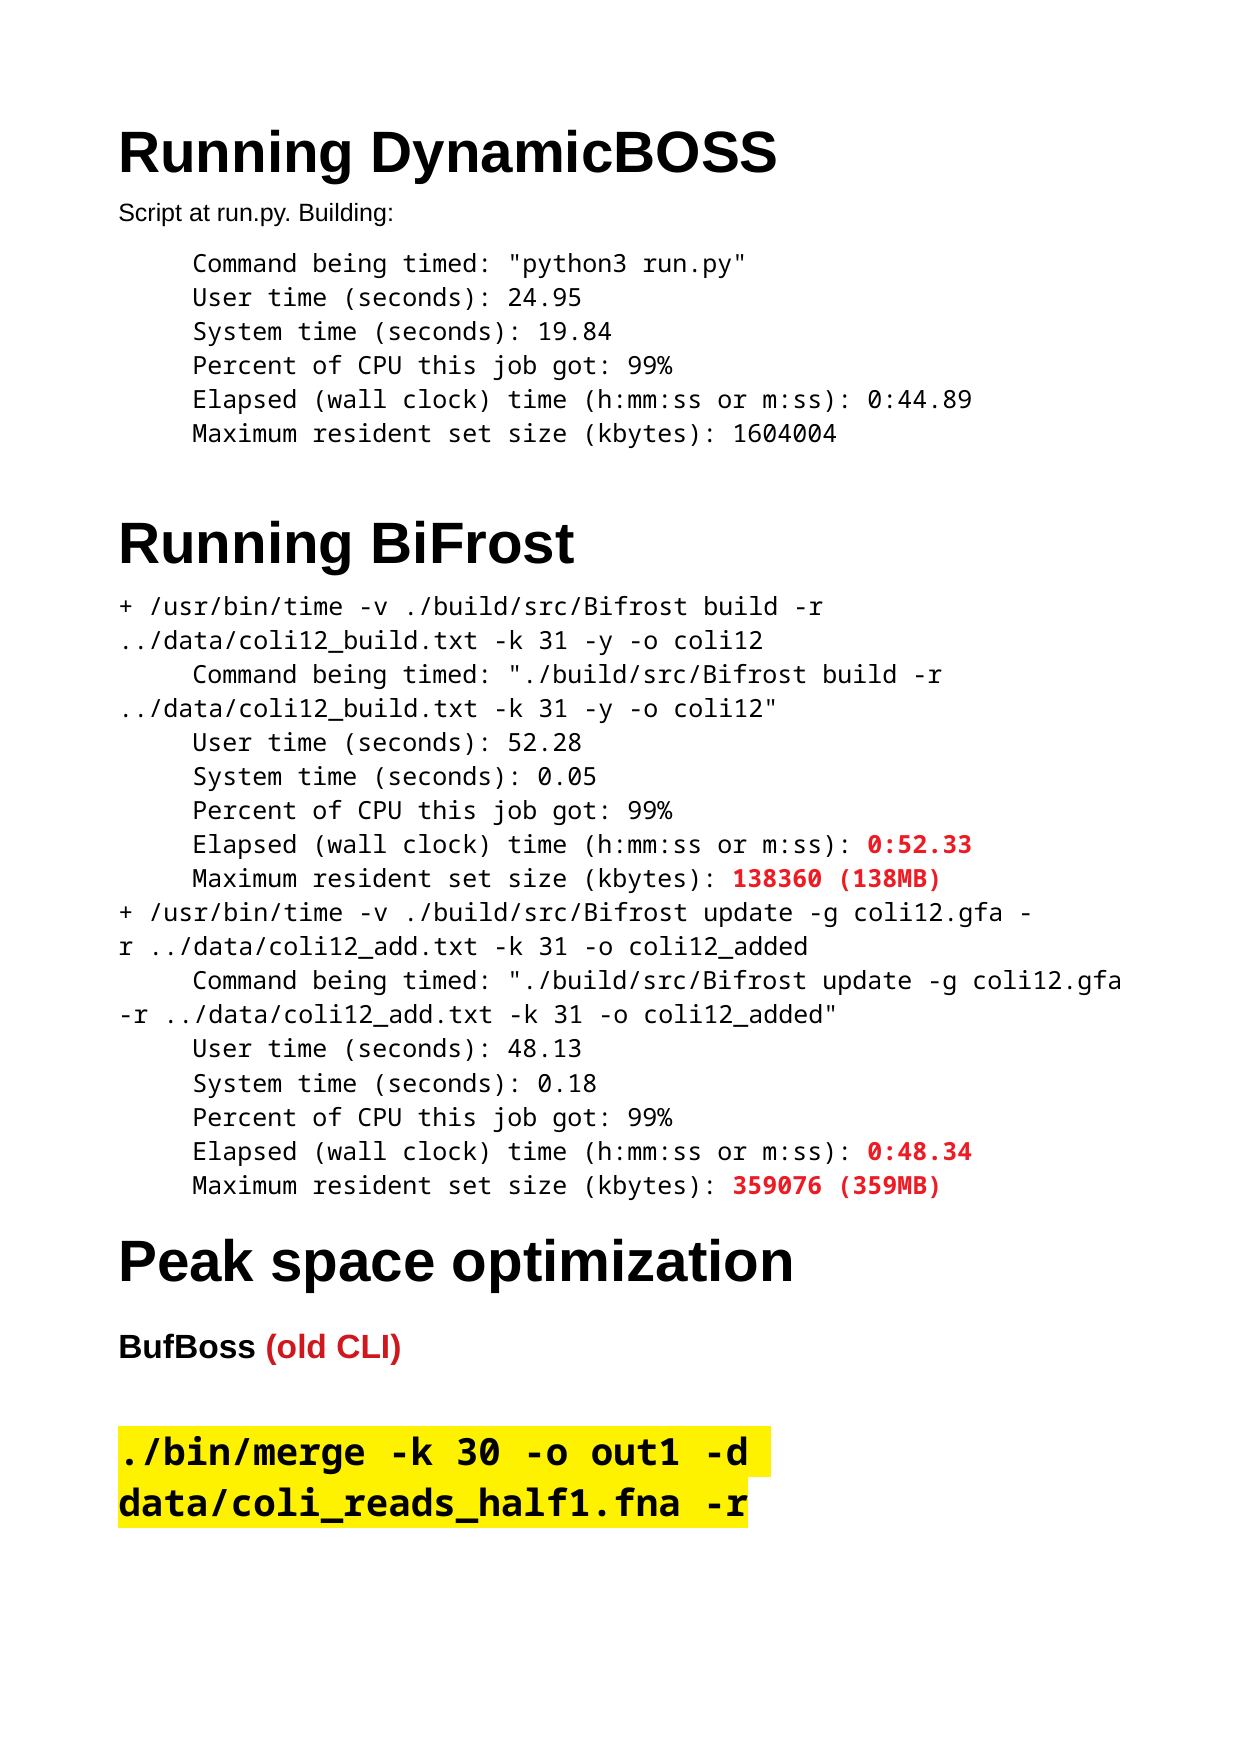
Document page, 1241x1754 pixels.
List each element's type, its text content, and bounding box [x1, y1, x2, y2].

text + /usr/bin/time -v ./build/src/Bifrost build -r ../data/coli12_build.txt -k 31 -y -o coli12 [118, 588, 1122, 656]
text User time (seconds): 48.13 [118, 1031, 1122, 1065]
text Maximum resident set size (kbytes): 1604004 [118, 416, 1122, 450]
text Maximum resident set size (kbytes): 138360 (138MB) [118, 861, 1122, 895]
text Elapsed (wall clock) time (h:mm:ss or m:ss): 0:44.89 [118, 382, 1122, 416]
text Maximum resident set size (kbytes): 359076 (359MB) [118, 1167, 1122, 1201]
text Script at run.py. Building: [118, 198, 1122, 226]
text System time (seconds): 0.18 [118, 1065, 1122, 1099]
subtitle BufBoss (old CLI) [118, 1327, 1122, 1366]
title Running BiFrost [118, 509, 1122, 576]
text Command being timed: "./build/src/Bifrost update -g coli12.gfa -r ../data/coli12_add.txt -k 31 -o coli12_added" [118, 963, 1122, 1031]
text + /usr/bin/time -v ./build/src/Bifrost update -g coli12.gfa -r ../data/coli12_add.txt -k 31 -o coli12_added [118, 895, 1122, 963]
text Command being timed: "python3 run.py" [118, 245, 1122, 279]
text Elapsed (wall clock) time (h:mm:ss or m:ss): 0:48.34 [118, 1133, 1122, 1167]
text Percent of CPU this job got: 99% [118, 1099, 1122, 1133]
text System time (seconds): 19.84 [118, 313, 1122, 347]
text User time (seconds): 52.28 [118, 724, 1122, 759]
text User time (seconds): 24.95 [118, 279, 1122, 313]
text Elapsed (wall clock) time (h:mm:ss or m:ss): 0:52.33 [118, 827, 1122, 861]
text Percent of CPU this job got: 99% [118, 793, 1122, 827]
title Running DynamicBOSS [118, 118, 1122, 185]
text System time (seconds): 0.05 [118, 759, 1122, 793]
text Command being timed: "./build/src/Bifrost build -r ../data/coli12_build.txt -k 31 -y -o coli12" [118, 656, 1122, 724]
title Peak space optimization [118, 1226, 1122, 1293]
text Percent of CPU this job got: 99% [118, 347, 1122, 382]
text ./bin/merge -k 30 -o out1 -d data/coli_reads_half1.fna -r [118, 1426, 1122, 1528]
